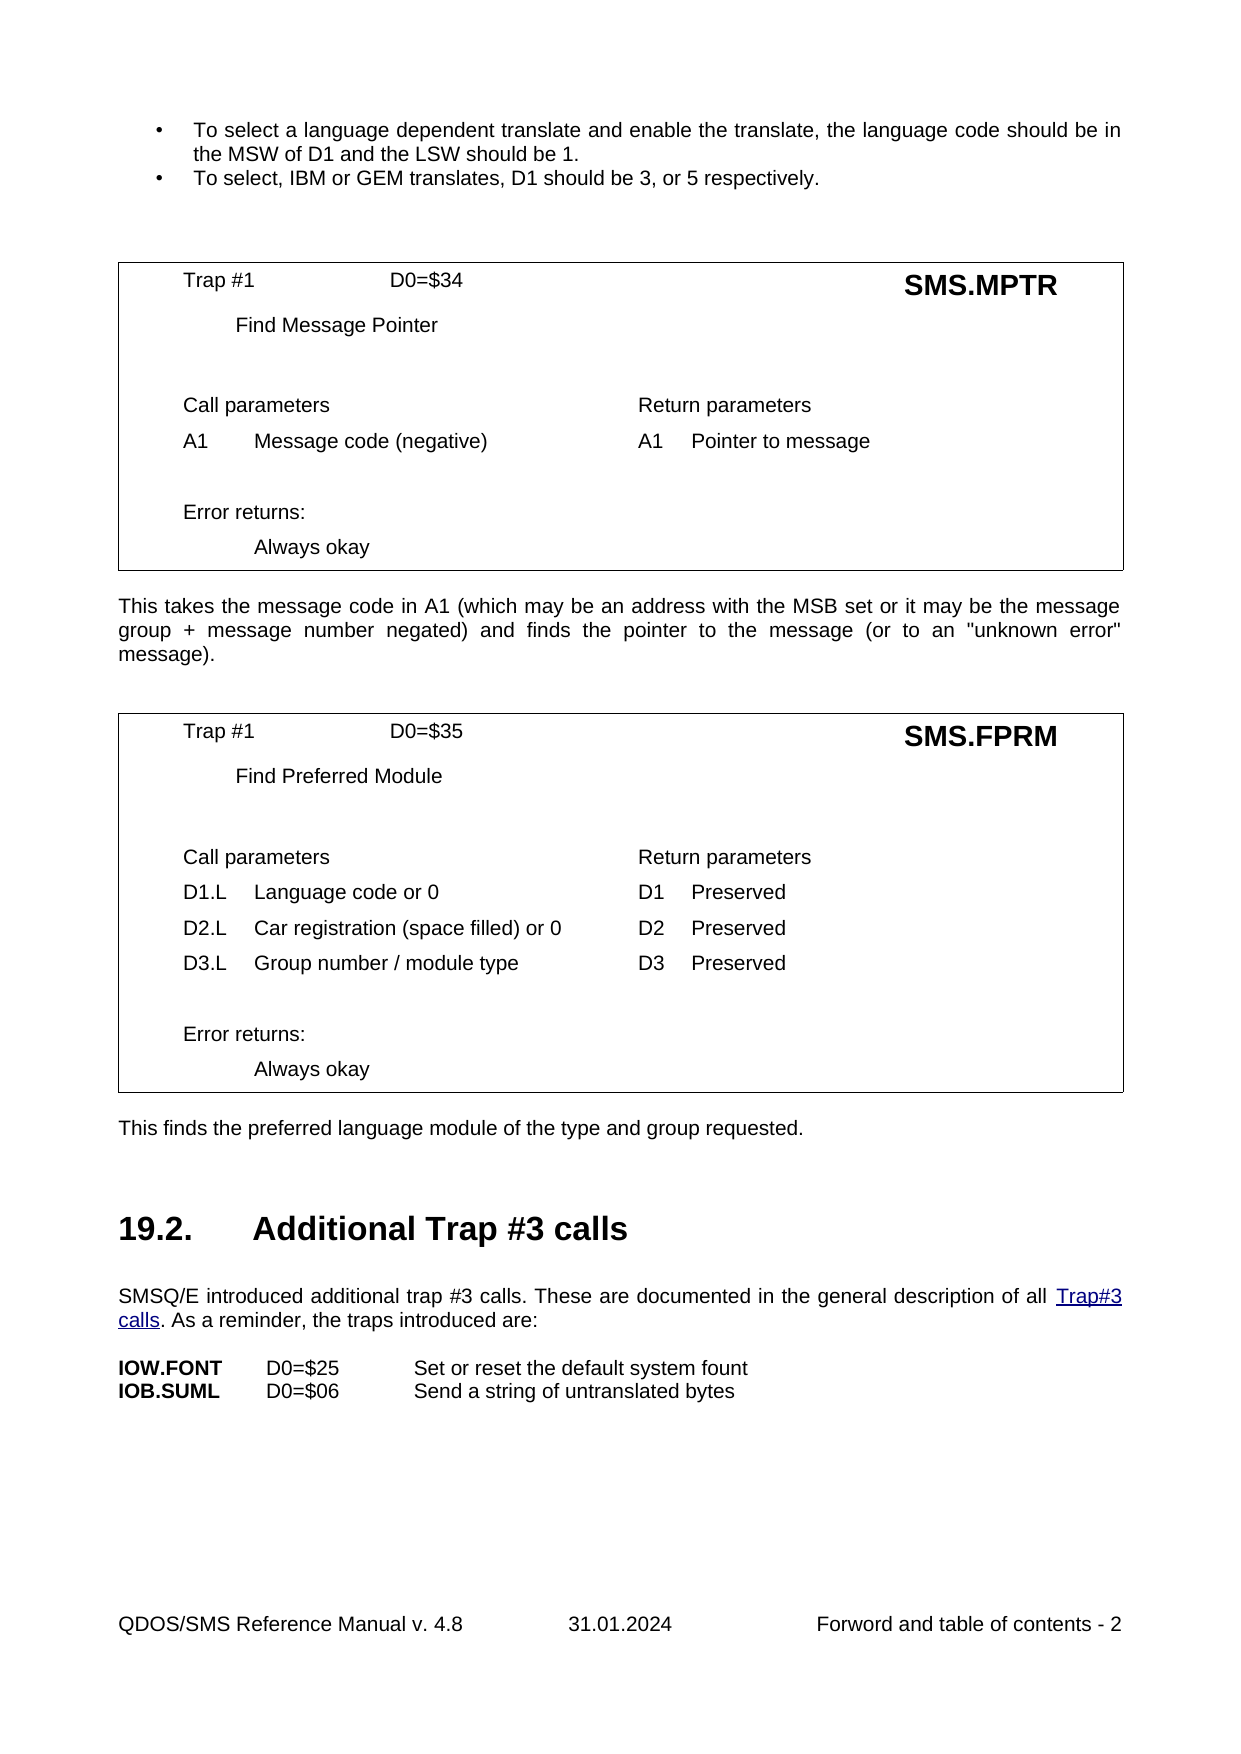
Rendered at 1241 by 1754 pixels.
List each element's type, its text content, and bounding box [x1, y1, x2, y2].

table_cell [177, 759, 230, 799]
table_header SMS.MPTR [632, 263, 1063, 307]
table_cell [119, 307, 177, 347]
table_cell [1064, 1051, 1123, 1092]
table_cell [1064, 388, 1123, 423]
table_cell [685, 459, 1063, 494]
table_cell [119, 759, 177, 799]
table_cell [177, 981, 248, 1016]
table_cell [119, 529, 177, 569]
table_cell D3 [632, 945, 685, 981]
table_cell [119, 910, 177, 945]
table_cell [1064, 874, 1123, 910]
table_cell [119, 1016, 177, 1051]
table_cell [670, 529, 1063, 569]
table_cell A1 [632, 423, 685, 458]
subtitle Additional Trap #3 calls [118, 1208, 1122, 1247]
table_header Trap #1 [177, 714, 384, 758]
table_header [119, 263, 177, 307]
table_cell [1064, 529, 1123, 569]
table_cell Always okay [248, 529, 670, 569]
table_cell [1064, 423, 1123, 458]
table_cell A1 [177, 423, 248, 458]
table_cell [632, 348, 1063, 388]
table_cell Preserved [685, 910, 1063, 945]
table_cell Find Preferred Module [230, 759, 632, 799]
table_cell [1064, 459, 1123, 494]
table_cell [248, 459, 632, 494]
text This takes the message code in A1 (which may be an address with the MSB set or it may be the message group + message number negated) and finds the pointer to the message (or to an "unknown error" message). [118, 593, 1122, 665]
table_cell D2 [632, 910, 685, 945]
table_cell Call parameters [177, 839, 632, 874]
table_cell [119, 459, 177, 494]
table_cell [119, 348, 177, 388]
table_cell [632, 759, 1063, 799]
table_cell [177, 1051, 248, 1092]
table_cell [632, 981, 685, 1016]
table_cell Error returns: [177, 1016, 1063, 1051]
table_cell Car registration (space filled) or 0 [248, 910, 632, 945]
table_cell [1064, 910, 1123, 945]
text IOB.SUML D0=$06 Send a string of untranslated bytes [118, 1379, 1122, 1403]
table_cell [1064, 945, 1123, 981]
table_cell [632, 799, 1063, 839]
table_cell Language code or 0 [248, 874, 632, 910]
table_cell [670, 1051, 1063, 1092]
table_cell [1064, 839, 1123, 874]
table_cell [632, 307, 1063, 347]
table_cell Always okay [248, 1051, 670, 1092]
text SMSQ/E introduced additional trap #3 calls. These are documented in the general description of all Trap#3 calls. As a reminder, the traps introduced are: [118, 1283, 1122, 1331]
table_cell [248, 981, 632, 1016]
table_cell D3.L [177, 945, 248, 981]
table_cell [119, 494, 177, 529]
table_cell Preserved [685, 874, 1063, 910]
table_cell [177, 348, 632, 388]
table_cell [177, 459, 248, 494]
table_cell Call parameters [177, 388, 632, 423]
table_cell [119, 799, 177, 839]
table_cell D2.L [177, 910, 248, 945]
table_cell [177, 529, 248, 569]
table_cell [119, 945, 177, 981]
table_cell [119, 423, 177, 458]
table_cell [177, 307, 230, 347]
table_cell D1.L [177, 874, 248, 910]
table_cell Error returns: [177, 494, 1063, 529]
table_cell Preserved [685, 945, 1063, 981]
table_cell Return parameters [632, 839, 1063, 874]
table_cell [119, 1051, 177, 1092]
table_cell [1064, 307, 1123, 347]
table_cell [685, 981, 1063, 1016]
table_header SMS.FPRM [632, 714, 1063, 758]
table_header [1064, 714, 1123, 758]
text IOW.FONT D0=$25 Set or reset the default system fount [118, 1355, 1122, 1379]
table_cell [1064, 799, 1123, 839]
text This finds the preferred language module of the type and group requested. [118, 1116, 1122, 1139]
table_cell [177, 799, 632, 839]
table_header D0=$35 [384, 714, 632, 758]
table_header D0=$34 [384, 263, 632, 307]
table_cell Return parameters [632, 388, 1063, 423]
table_header [119, 714, 177, 758]
table_cell D1 [632, 874, 685, 910]
list To select a language dependent translate and enable the translate, the language code should be in the MSW of D1 and the LSW should be 1. [156, 118, 1122, 166]
table_header Trap #1 [177, 263, 384, 307]
table_cell Find Message Pointer [230, 307, 632, 347]
table_cell [119, 839, 177, 874]
table_cell [1064, 1016, 1123, 1051]
table_cell Message code (negative) [248, 423, 632, 458]
table_cell [1064, 981, 1123, 1016]
table_cell [119, 981, 177, 1016]
table_cell [119, 874, 177, 910]
table_cell Pointer to message [685, 423, 1063, 458]
table_cell [119, 388, 177, 423]
table_cell [632, 459, 685, 494]
list To select, IBM or GEM translates, D1 should be 3, or 5 respectively. [156, 166, 1122, 190]
table_cell Group number / module type [248, 945, 632, 981]
table_cell [1064, 759, 1123, 799]
table_cell [1064, 494, 1123, 529]
table_header [1064, 263, 1123, 307]
table_cell [1064, 348, 1123, 388]
